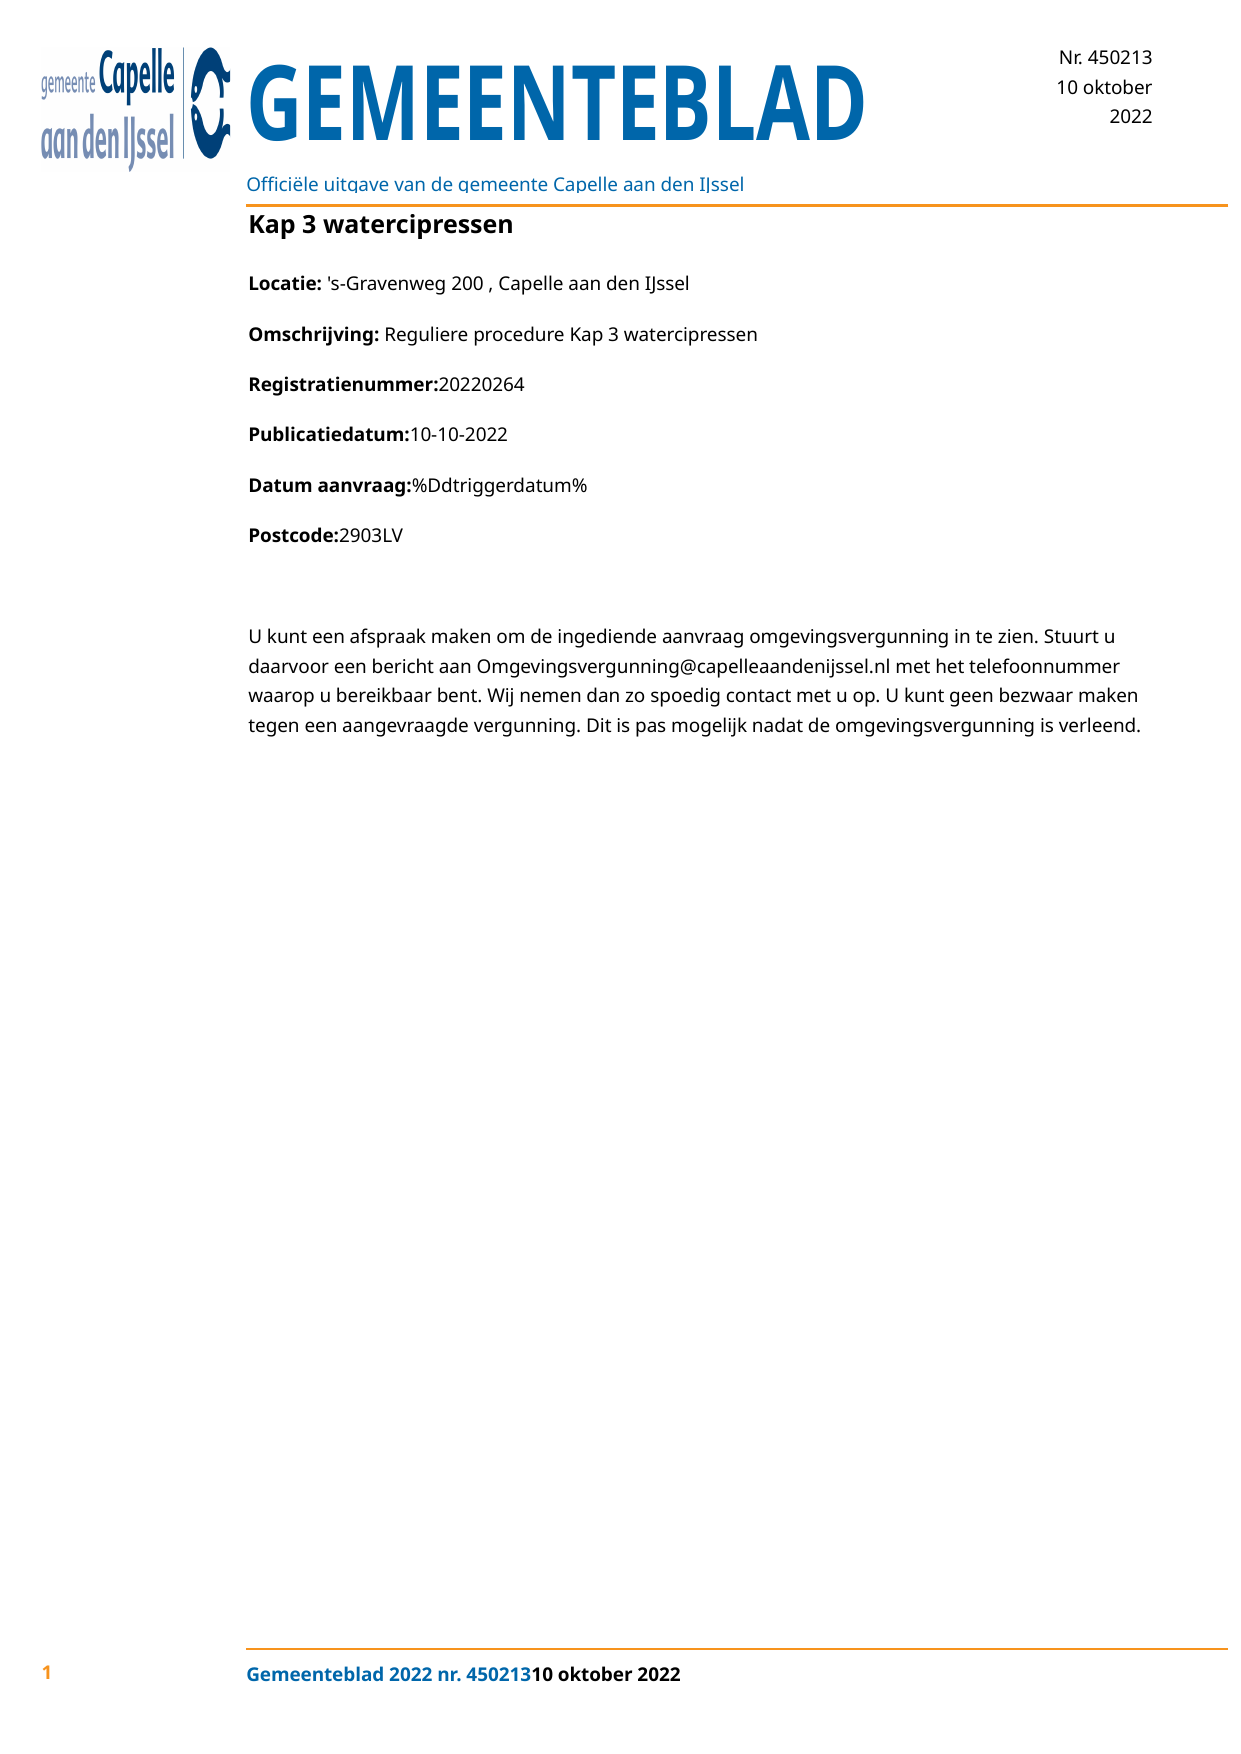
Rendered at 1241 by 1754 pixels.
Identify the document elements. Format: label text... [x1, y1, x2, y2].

text Publicatiedatum:10-10-2022 [248, 422, 1152, 447]
picture [41, 47, 231, 172]
text Datum aanvraag:%Ddtriggerdatum% [248, 472, 1152, 498]
text Postcode:2903LV [248, 522, 1152, 548]
text Locatie: 's-Gravenweg 200 , Capelle aan den IJssel [248, 270, 1152, 296]
text Kap 3 watercipressen [248, 207, 1152, 241]
text Registratienummer:20220264 [248, 371, 1152, 397]
text U kunt een afspraak maken om de ingediende aanvraag omgevingsvergunning in te zien. Stuurt u daarvoor een bericht aan Omgevingsvergunning@capelleaandenijssel.nl met het telefoonnummer waarop u bereikbaar bent. Wij nemen dan zo spoedig contact met u op. U kunt geen bezwaar maken tegen een aangevraagde vergunning. Dit is pas mogelijk nadat de omgevingsvergunning is verleend. [248, 623, 1152, 738]
text Omschrijving: Reguliere procedure Kap 3 watercipressen [248, 321, 1152, 346]
